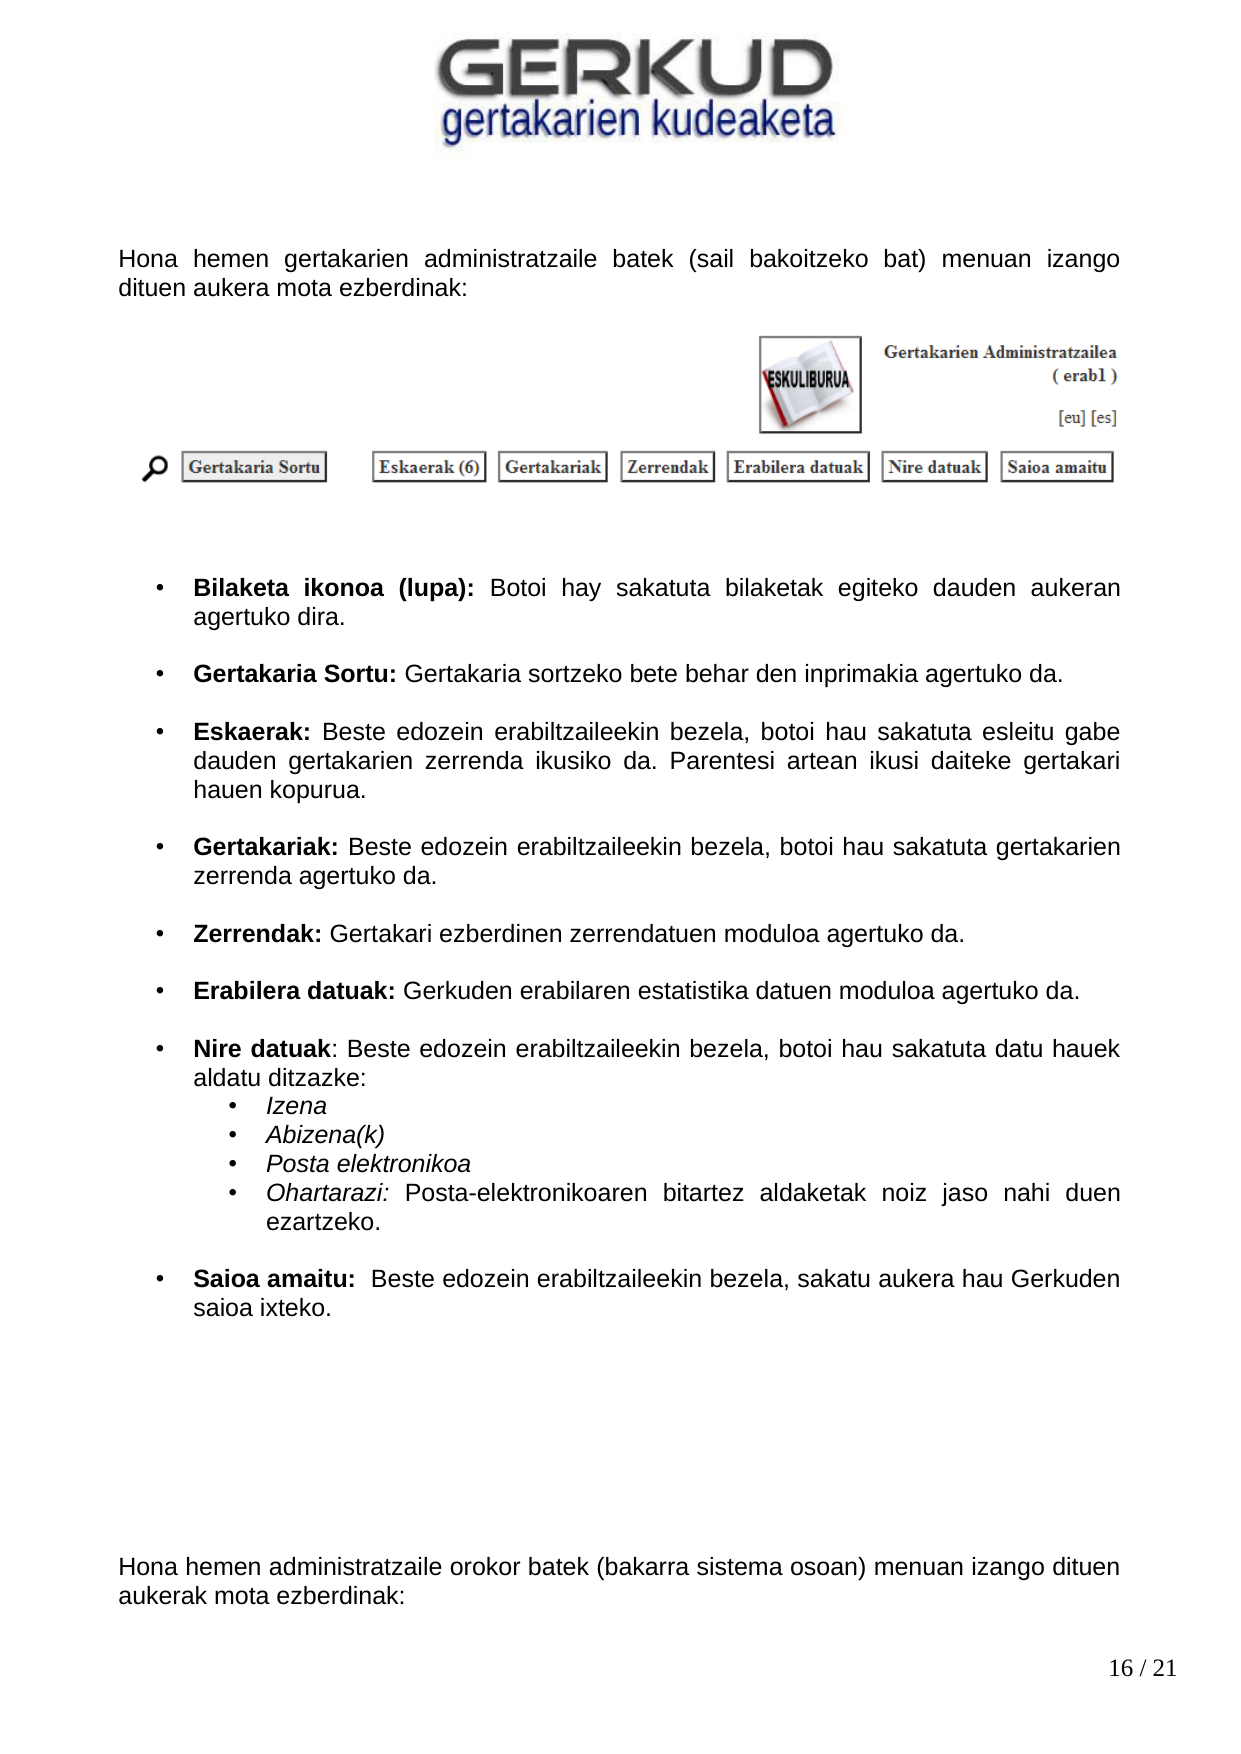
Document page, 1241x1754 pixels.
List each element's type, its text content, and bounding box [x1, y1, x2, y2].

list Bilaketa ikonoa (lupa): Botoi hay sakatuta bilaketak egiteko dauden aukeran agertuko dira. [156, 573, 1122, 631]
list Ohartarazi: Posta-elektronikoaren bitartez aldaketak noiz jaso nahi duen ezartzeko. [228, 1178, 1122, 1236]
list Eskaerak: Beste edozein erabiltzaileekin bezela, botoi hau sakatuta esleitu gabe dauden gertakarien zerrenda ikusiko da. Parentesi artean ikusi daiteke gertakari hauen kopurua. [156, 717, 1122, 803]
list Abizena(k) [228, 1120, 1122, 1149]
list Zerrendak: Gertakari ezberdinen zerrendatuen moduloa agertuko da. [156, 918, 1122, 947]
picture [434, 23, 844, 160]
list Izena [228, 1091, 1122, 1120]
picture [118, 330, 1123, 487]
list Erabilera datuak: Gerkuden erabilaren estatistika datuen moduloa agertuko da. [156, 976, 1122, 1005]
text Hona hemen administratzaile orokor batek (bakarra sistema osoan) menuan izango dituen aukerak mota ezberdinak: [118, 1552, 1122, 1609]
list Gertakaria Sortu: Gertakaria sortzeko bete behar den inprimakia agertuko da. [156, 659, 1122, 688]
list Saioa amaitu: Beste edozein erabiltzaileekin bezela, sakatu aukera hau Gerkuden saioa ixteko. [156, 1264, 1122, 1322]
list Nire datuak: Beste edozein erabiltzaileekin bezela, botoi hau sakatuta datu hauek aldatu ditzazke: [156, 1034, 1122, 1091]
list Posta elektronikoa [228, 1149, 1122, 1178]
text Hona hemen gertakarien administratzaile batek (sail bakoitzeko bat) menuan izango dituen aukera mota ezberdinak: [118, 244, 1122, 301]
list Gertakariak: Beste edozein erabiltzaileekin bezela, botoi hau sakatuta gertakarien zerrenda agertuko da. [156, 832, 1122, 890]
